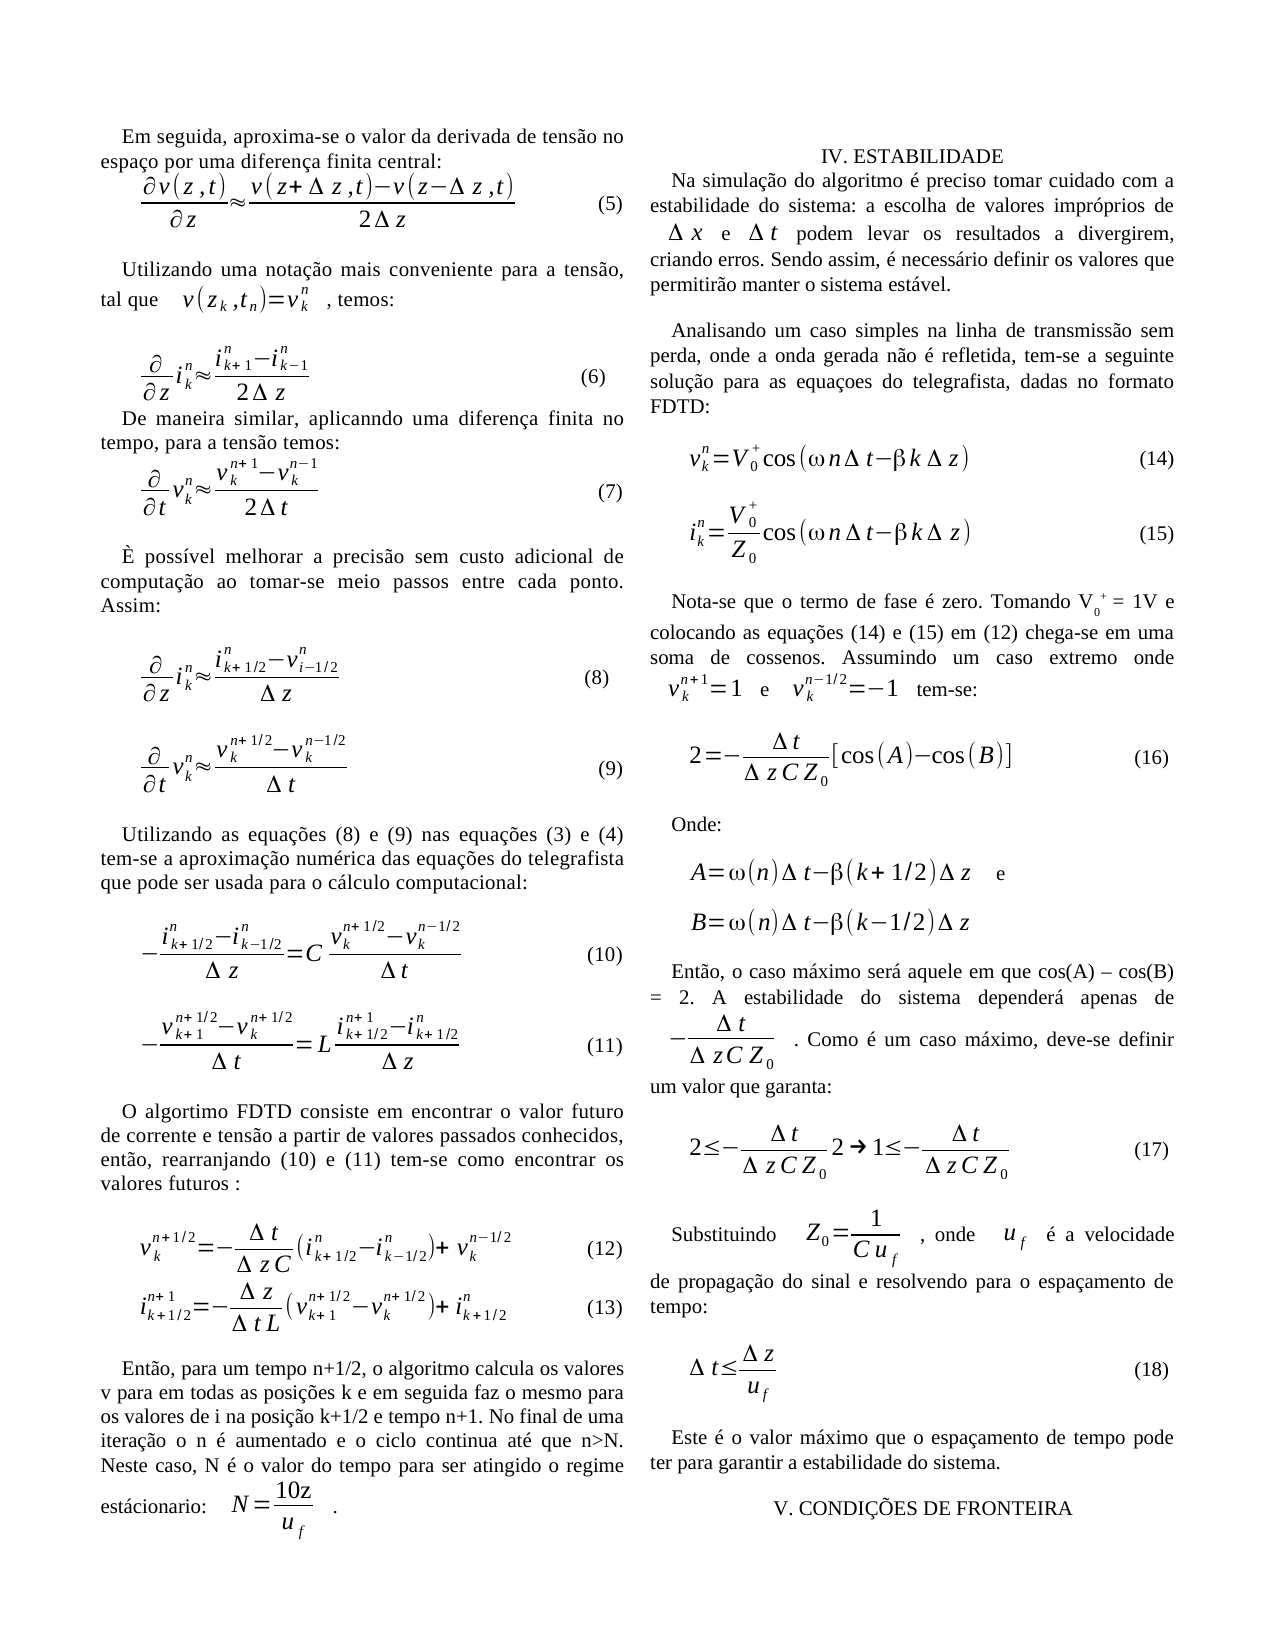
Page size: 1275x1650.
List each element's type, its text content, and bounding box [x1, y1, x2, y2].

text (13) [100, 1278, 625, 1337]
text (7) [100, 454, 625, 520]
text (8) [100, 641, 625, 707]
text O algortimo FDTD consiste em encontrar o valor futuro de corrente e tensão a partir de valores passados conhecidos, então, rearranjando (10) e (11) tem-se como encontrar os valores futuros : [100, 1099, 625, 1195]
text (16) [650, 727, 1174, 790]
text Onde: [650, 812, 1174, 836]
text De maneira similar, aplicanndo uma diferença finita no tempo, para a tensão temos: [100, 406, 625, 454]
text È possível melhorar a precisão sem custo adicional de computação ao tomar-se meio passos entre cada ponto. Assim: [100, 544, 625, 617]
text Este é o valor máximo que o espaçamento de tempo pode ter para garantir a estabilidade do sistema. [650, 1424, 1174, 1474]
text Então, o caso máximo será aquele em que cos(A) – cos(B) = 2. A estabilidade do sistema dependerá apenas de . Como é um caso máximo, deve-se definir um valor que garanta: [650, 959, 1174, 1098]
text (5) [100, 173, 625, 232]
subtitle IV. ESTABILIDADE [650, 144, 1174, 168]
text Então, para um tempo n+1/2, o algoritmo calcula os valores v para em todas as posições k e em seguida faz o mesmo para os valores de i na posição k+1/2 e tempo n+1. No final de uma iteração o n é aumentado e o ciclo continua até que n>N. Neste caso, N é o valor do tempo para ser atingido o regime estácionario: . [100, 1356, 625, 1539]
text (9) [100, 731, 625, 797]
text Substituindo , onde é a velocidade de propagação do sinal e resolvendo para o espaçamento de tempo: [650, 1204, 1174, 1318]
text V. CONDIÇÕES DE FRONTEIRA [650, 1496, 1174, 1520]
text Na simulação do algoritmo é preciso tomar cuidado com a estabilidade do sistema: a escolha de valores impróprios de epodem levar os resultados a divergirem, criando erros. Sendo assim, é necessário definir os valores que permitirão manter o sistema estável. [650, 168, 1174, 296]
text (11) [100, 1008, 625, 1074]
text Utilizando as equações (8) e (9) nas equações (3) e (4) tem-se a aproximação numérica das equações do telegrafista que pode ser usada para o cálculo computacional: [100, 822, 625, 894]
text (18) [650, 1340, 1174, 1403]
text Em seguida, aproxima-se o valor da derivada de tensão no espaço por uma diferença finita central: [100, 124, 625, 173]
text (17) [650, 1120, 1174, 1183]
text (10) [100, 918, 625, 984]
text Analisando um caso simples na linha de transmissão sem perda, onde a onda gerada não é refletida, tem-se a seguinte solução para as equaçoes do telegrafista, dadas no formato FDTD: [650, 318, 1174, 418]
text Utilizando uma notação mais conveniente para a tensão, tal que , temos: [100, 257, 625, 316]
text (12) [100, 1219, 625, 1278]
text (14) [650, 440, 1174, 475]
text (6) [100, 339, 625, 406]
text (15) [650, 497, 1174, 567]
text Nota-se que o termo de fase é zero. Tomando V0+ = 1V e colocando as equações (14) e (15) em (12) chega-se em uma soma de cossenos. Assumindo um caso extremo onde e tem-se: [650, 589, 1174, 705]
text e [650, 858, 1174, 887]
